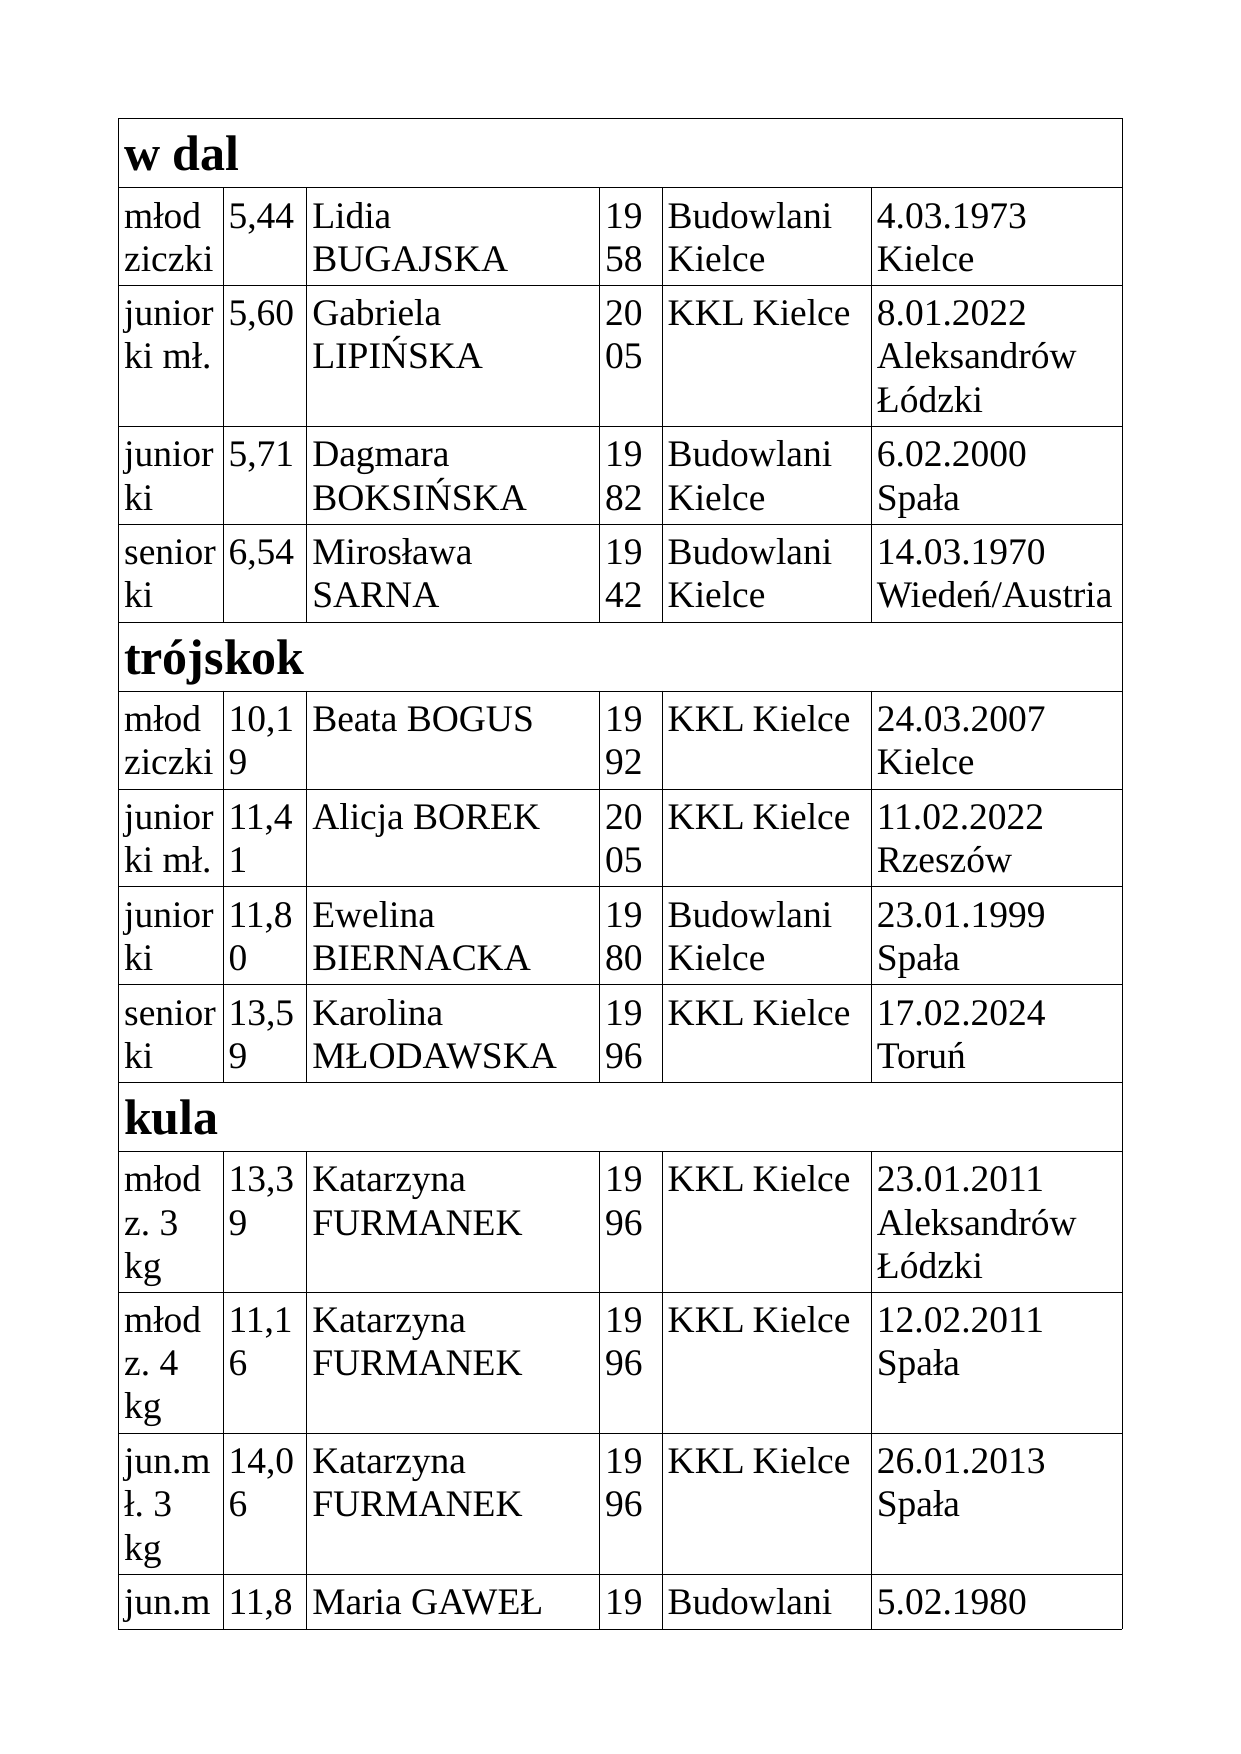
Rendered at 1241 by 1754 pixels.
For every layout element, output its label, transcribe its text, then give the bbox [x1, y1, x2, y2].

table_cell 5,60 [224, 286, 306, 426]
table_cell 2005 [600, 790, 662, 886]
table_cell 23.01.1999 Spała [872, 887, 1122, 984]
table_cell 1958 [600, 188, 662, 285]
table_cell 11,41 [224, 790, 306, 886]
table_cell seniorki [119, 985, 223, 1082]
table_cell KKL Kielce [663, 985, 871, 1082]
table_cell młodziczki [119, 188, 223, 285]
table_cell 1942 [600, 525, 662, 622]
table_cell juniorki [119, 887, 223, 984]
table_cell KKL Kielce [663, 1152, 871, 1292]
table_cell 13,59 [224, 985, 306, 1082]
table_cell 5,44 [224, 188, 306, 285]
table_cell KKL Kielce [663, 1293, 871, 1433]
table_cell Katarzyna FURMANEK [307, 1434, 599, 1574]
table_cell 1980 [600, 887, 662, 984]
table_cell Katarzyna FURMANEK [307, 1293, 599, 1433]
table_cell Budowlani Kielce [663, 188, 871, 285]
table_cell Katarzyna FURMANEK [307, 1152, 599, 1292]
table_cell 6.02.2000 Spała [872, 427, 1122, 524]
table_cell 1996 [600, 1152, 662, 1292]
table_cell 17.02.2024 Toruń [872, 985, 1122, 1082]
table_cell KKL Kielce [663, 1434, 871, 1574]
table_cell 5,71 [224, 427, 306, 524]
table_cell 1996 [600, 985, 662, 1082]
table_cell 10,19 [224, 692, 306, 788]
table_cell 11,16 [224, 1293, 306, 1433]
table_cell 8.01.2022 Aleksandrów Łódzki [872, 286, 1122, 426]
table_cell 2005 [600, 286, 662, 426]
table_cell 12.02.2011 Spała [872, 1293, 1122, 1433]
table_cell KKL Kielce [663, 692, 871, 788]
table_cell 1996 [600, 1293, 662, 1433]
table_cell trójskok [119, 623, 1122, 691]
table_cell 13,39 [224, 1152, 306, 1292]
table_cell Budowlani [663, 1575, 871, 1628]
table_cell Budowlani Kielce [663, 525, 871, 622]
table_cell Mirosława SARNA [307, 525, 599, 622]
table_cell KKL Kielce [663, 790, 871, 886]
table_cell Maria GAWEŁ [307, 1575, 599, 1628]
table_cell 26.01.2013 Spała [872, 1434, 1122, 1574]
table_cell młodz. 3 kg [119, 1152, 223, 1292]
table_cell KKL Kielce [663, 286, 871, 426]
table_cell 11,80 [224, 887, 306, 984]
table_cell w dal [119, 119, 1122, 187]
table_cell Karolina MŁODAWSKA [307, 985, 599, 1082]
table_cell 23.01.2011 Aleksandrów Łódzki [872, 1152, 1122, 1292]
table_cell 14.03.1970 Wiedeń/Austria [872, 525, 1122, 622]
table_cell juniorki [119, 427, 223, 524]
table_cell Lidia BUGAJSKA [307, 188, 599, 285]
table_cell 11.02.2022 Rzeszów [872, 790, 1122, 886]
table_cell jun.m [119, 1575, 223, 1628]
table_cell młodz. 4 kg [119, 1293, 223, 1433]
table_cell Dagmara BOKSIŃSKA [307, 427, 599, 524]
table_cell Alicja BOREK [307, 790, 599, 886]
table_cell Budowlani Kielce [663, 427, 871, 524]
table_cell młodziczki [119, 692, 223, 788]
table_cell Budowlani Kielce [663, 887, 871, 984]
table_cell Gabriela LIPIŃSKA [307, 286, 599, 426]
table_cell kula [119, 1083, 1122, 1151]
table_cell 11,8 [224, 1575, 306, 1628]
table_cell 1982 [600, 427, 662, 524]
table_cell 6,54 [224, 525, 306, 622]
table_cell 19 [600, 1575, 662, 1628]
table_cell Ewelina BIERNACKA [307, 887, 599, 984]
table_cell 1996 [600, 1434, 662, 1574]
table_cell 5.02.1980 [872, 1575, 1122, 1628]
table_cell 14,06 [224, 1434, 306, 1574]
table_cell 24.03.2007 Kielce [872, 692, 1122, 788]
table_cell juniorki mł. [119, 286, 223, 426]
table_cell juniorki mł. [119, 790, 223, 886]
table_cell 1992 [600, 692, 662, 788]
table_cell 4.03.1973 Kielce [872, 188, 1122, 285]
table_cell Beata BOGUS [307, 692, 599, 788]
table_cell jun.mł. 3 kg [119, 1434, 223, 1574]
table_cell seniorki [119, 525, 223, 622]
